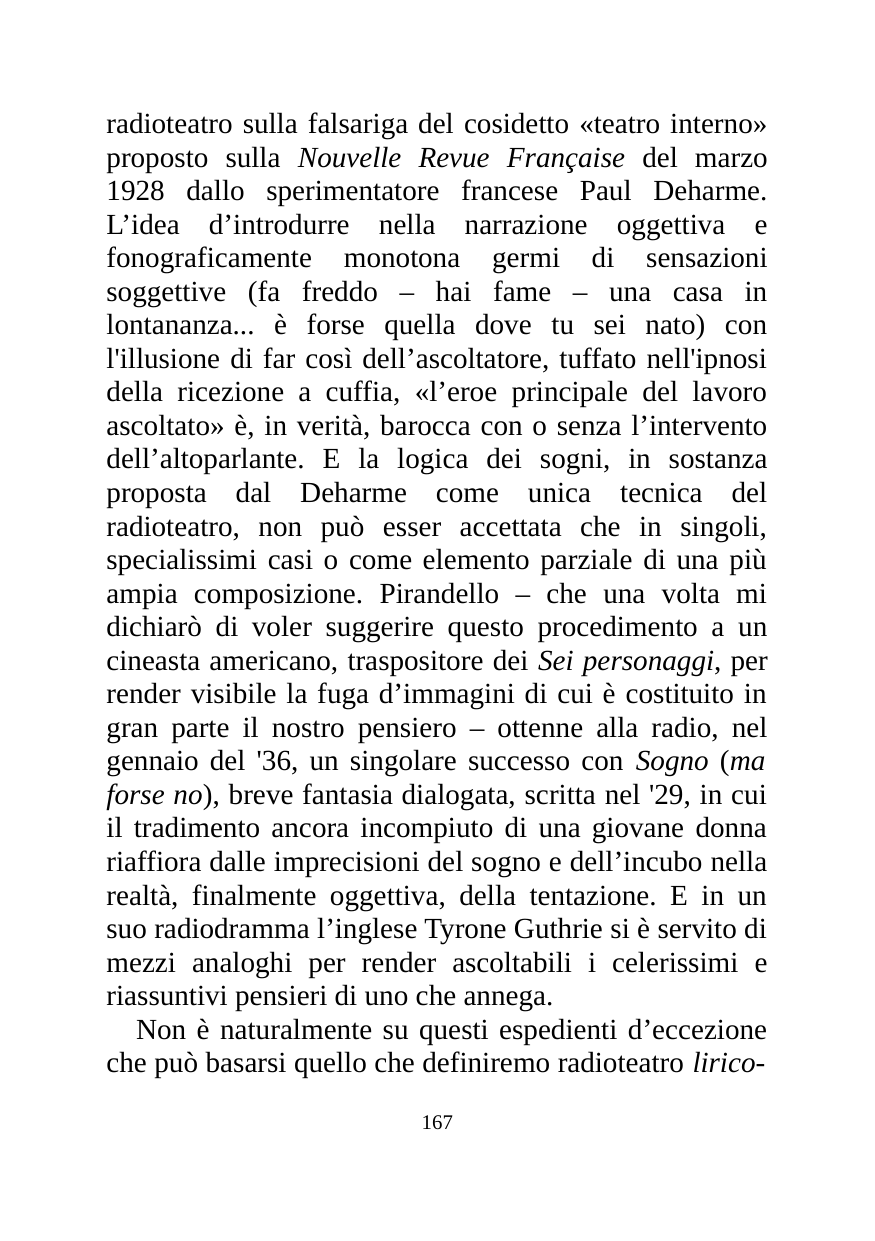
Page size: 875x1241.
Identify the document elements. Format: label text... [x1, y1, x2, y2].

text Non è naturalmente su questi espedienti d’eccezione che può basarsi quello che definiremo radioteatro lirico- [106, 1012, 768, 1079]
text radioteatro sulla falsariga del cosidetto «teatro interno» proposto sulla Nouvelle Revue Française del marzo 1928 dallo sperimentatore francese Paul Deharme. L’idea d’introdurre nella narrazione oggettiva e fonograficamente monotona germi di sensazioni soggettive (fa freddo – hai fame – una casa in lontananza... è forse quella dove tu sei nato) con l'illusione di far così dell’ascoltatore, tuffato nell'ipnosi della ricezione a cuffia, «l’eroe principale del lavoro ascoltato» è, in verità, barocca con o senza l’intervento dell’altoparlante. E la logica dei sogni, in sostanza proposta dal Deharme come unica tecnica del radioteatro, non può esser accettata che in singoli, specialissimi casi o come elemento parziale di una più ampia composizione. Pirandello – che una volta mi dichiarò di voler suggerire questo procedimento a un cineasta americano, traspositore dei Sei personaggi, per render visibile la fuga d’immagini di cui è costituito in gran parte il nostro pensiero – ottenne alla radio, nel gennaio del '36, un singolare successo con Sogno (ma forse no), breve fantasia dialogata, scritta nel '29, in cui il tradimento ancora incompiuto di una giovane donna riaffiora dalle imprecisioni del sogno e dell’incubo nella realtà, finalmente oggettiva, della tentazione. E in un suo radiodramma l’inglese Tyrone Guthrie si è servito di mezzi analoghi per render ascoltabili i celerissimi e riassuntivi pensieri di uno che annega. [106, 106, 768, 1012]
